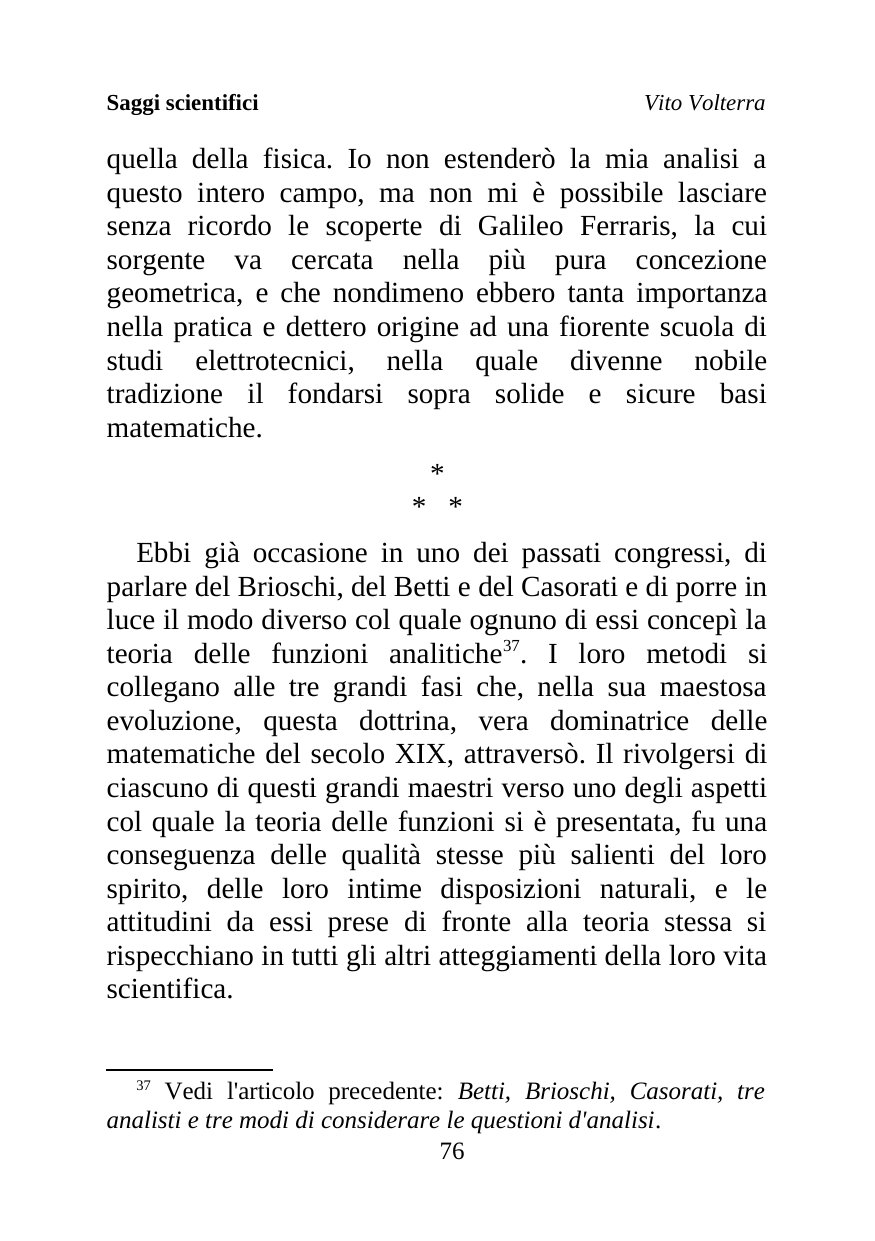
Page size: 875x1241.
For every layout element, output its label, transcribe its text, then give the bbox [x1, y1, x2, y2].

text * * * [106, 456, 768, 523]
text quella della fisica. Io non estenderò la mia analisi a questo intero campo, ma non mi è possibile lasciare senza ricordo le scoperte di Galileo Ferraris, la cui sorgente va cercata nella più pura concezione geometrica, e che nondimeno ebbero tanta importanza nella pratica e dettero origine ad una fiorente scuola di studi elettrotecnici, nella quale divenne nobile tradizione il fondarsi sopra solide e sicure basi matematiche. [106, 141, 768, 443]
text Vedi l'articolo precedente: Betti, Brioschi, Casorati, tre analisti e tre modi di considerare le questioni d'analisi. [106, 1076, 768, 1134]
text Ebbi già occasione in uno dei passati congressi, di parlare del Brioschi, del Betti e del Casorati e di porre in luce il modo diverso col quale ognuno di essi concepì la teoria delle funzioni analitiche. I loro metodi si collegano alle tre grandi fasi che, nella sua maestosa evoluzione, questa dottrina, vera dominatrice delle matematiche del secolo XIX, attraversò. Il rivolgersi di ciascuno di questi grandi maestri verso uno degli aspetti col quale la teoria delle funzioni si è presentata, fu una conseguenza delle qualità stesse più salienti del loro spirito, delle loro intime disposizioni naturali, e le attitudini da essi prese di fronte alla teoria stessa si rispecchiano in tutti gli altri atteggiamenti della loro vita scientifica. [106, 535, 768, 1005]
